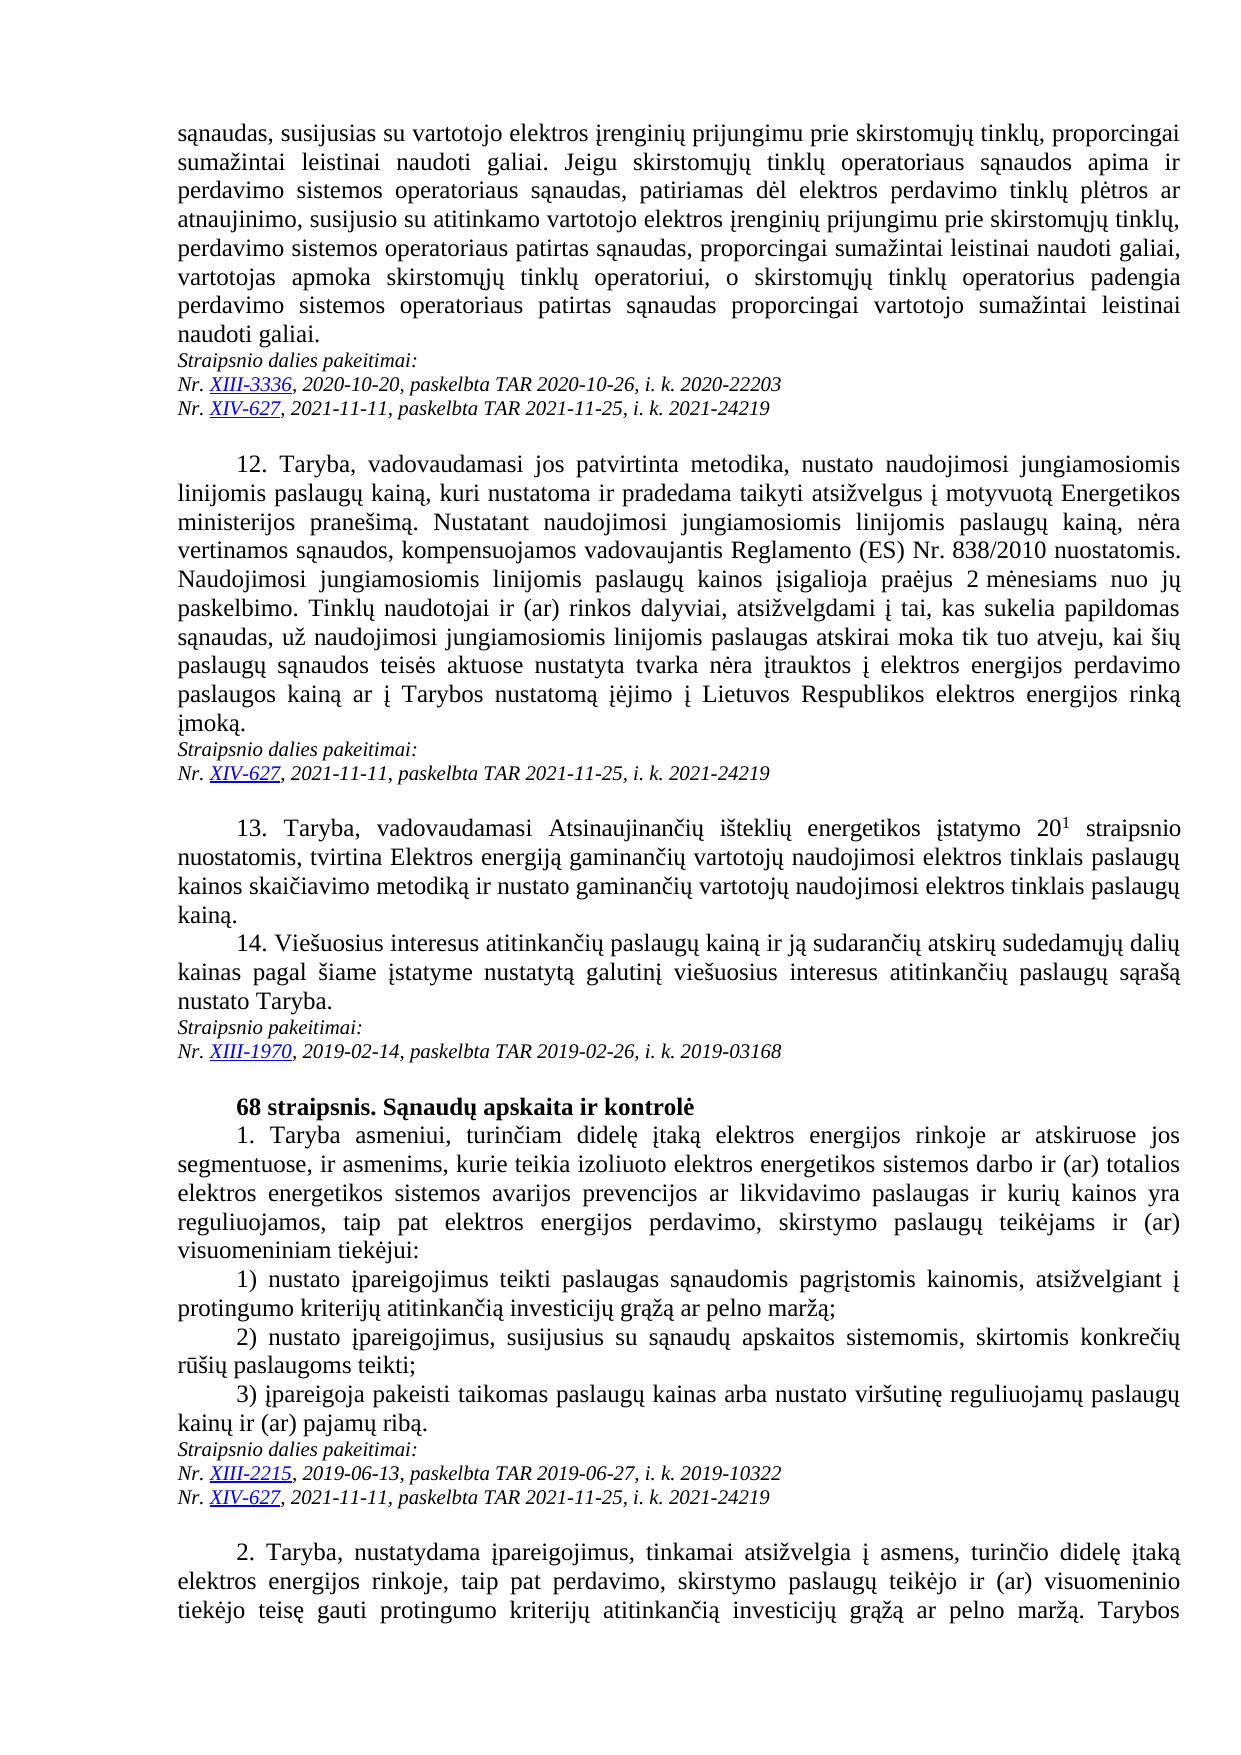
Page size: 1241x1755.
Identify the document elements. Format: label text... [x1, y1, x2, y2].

text 1. Taryba asmeniui, turinčiam didelę įtaką elektros energijos rinkoje ar atskiruose jos segmentuose, ir asmenims, kurie teikia izoliuoto elektros energetikos sistemos darbo ir (ar) totalios elektros energetikos sistemos avarijos prevencijos ar likvidavimo paslaugas ir kurių kainos yra reguliuojamos, taip pat elektros energijos perdavimo, skirstymo paslaugų teikėjams ir (ar) visuomeniniam tiekėjui: [177, 1120, 1181, 1264]
text Nr. XIII-2215, 2019-06-13, paskelbta TAR 2019-06-27, i. k. 2019-10322 [177, 1461, 1181, 1485]
text Straipsnio pakeitimai: [177, 1015, 1181, 1039]
text Nr. XIII-3336, 2020-10-20, paskelbta TAR 2020-10-26, i. k. 2020-22203 [177, 372, 1181, 396]
text Straipsnio dalies pakeitimai: [177, 1437, 1181, 1461]
text Nr. XIV-627, 2021-11-11, paskelbta TAR 2021-11-25, i. k. 2021-24219 [177, 396, 1181, 420]
text Straipsnio dalies pakeitimai: [177, 737, 1181, 761]
text 13. Taryba, vadovaudamasi Atsinaujinančių išteklių energetikos įstatymo 201 straipsnio nuostatomis, tvirtina Elektros energiją gaminančių vartotojų naudojimosi elektros tinklais paslaugų kainos skaičiavimo metodiką ir nustato gaminančių vartotojų naudojimosi elektros tinklais paslaugų kainą. [177, 813, 1181, 928]
text sąnaudas, susijusias su vartotojo elektros įrenginių prijungimu prie skirstomųjų tinklų, proporcingai sumažintai leistinai naudoti galiai. Jeigu skirstomųjų tinklų operatoriaus sąnaudos apima ir perdavimo sistemos operatoriaus sąnaudas, patiriamas dėl elektros perdavimo tinklų plėtros ar atnaujinimo, susijusio su atitinkamo vartotojo elektros įrenginių prijungimu prie skirstomųjų tinklų, perdavimo sistemos operatoriaus patirtas sąnaudas, proporcingai sumažintai leistinai naudoti galiai, vartotojas apmoka skirstomųjų tinklų operatoriui, o skirstomųjų tinklų operatorius padengia perdavimo sistemos operatoriaus patirtas sąnaudas proporcingai vartotojo sumažintai leistinai naudoti galiai. [177, 118, 1181, 348]
text 68 straipsnis. Sąnaudų apskaita ir kontrolė [177, 1092, 1181, 1120]
text Nr. XIII-1970, 2019-02-14, paskelbta TAR 2019-02-26, i. k. 2019-03168 [177, 1039, 1181, 1063]
text 14. Viešuosius interesus atitinkančių paslaugų kainą ir ją sudarančių atskirų sudedamųjų dalių kainas pagal šiame įstatyme nustatytą galutinį viešuosius interesus atitinkančių paslaugų sąrašą nustato Taryba. [177, 928, 1181, 1015]
text 1) nustato įpareigojimus teikti paslaugas sąnaudomis pagrįstomis kainomis, atsižvelgiant į protingumo kriterijų atitinkančią investicijų grąžą ar pelno maržą; [177, 1264, 1181, 1322]
text Nr. XIV-627, 2021-11-11, paskelbta TAR 2021-11-25, i. k. 2021-24219 [177, 1485, 1181, 1509]
text 2) nustato įpareigojimus, susijusius su sąnaudų apskaitos sistemomis, skirtomis konkrečių rūšių paslaugoms teikti; [177, 1322, 1181, 1379]
text 3) įpareigoja pakeisti taikomas paslaugų kainas arba nustato viršutinę reguliuojamų paslaugų kainų ir (ar) pajamų ribą. [177, 1379, 1181, 1437]
text Straipsnio dalies pakeitimai: [177, 348, 1181, 372]
text 12. Taryba, vadovaudamasi jos patvirtinta metodika, nustato naudojimosi jungiamosiomis linijomis paslaugų kainą, kuri nustatoma ir pradedama taikyti atsižvelgus į motyvuotą Energetikos ministerijos pranešimą. Nustatant naudojimosi jungiamosiomis linijomis paslaugų kainą, nėra vertinamos sąnaudos, kompensuojamos vadovaujantis Reglamento (ES) Nr. 838/2010 nuostatomis. Naudojimosi jungiamosiomis linijomis paslaugų kainos įsigalioja praėjus 2 mėnesiams nuo jų paskelbimo. Tinklų naudotojai ir (ar) rinkos dalyviai, atsižvelgdami į tai, kas sukelia papildomas sąnaudas, už naudojimosi jungiamosiomis linijomis paslaugas atskirai moka tik tuo atveju, kai šių paslaugų sąnaudos teisės aktuose nustatyta tvarka nėra įtrauktos į elektros energijos perdavimo paslaugos kainą ar į Tarybos nustatomą įėjimo į Lietuvos Respublikos elektros energijos rinką įmoką. [177, 449, 1181, 737]
text 2. Taryba, nustatydama įpareigojimus, tinkamai atsižvelgia į asmens, turinčio didelę įtaką elektros energijos rinkoje, taip pat perdavimo, skirstymo paslaugų teikėjo ir (ar) visuomeninio tiekėjo teisę gauti protingumo kriterijų atitinkančią investicijų grąžą ar pelno maržą. Tarybos [177, 1537, 1181, 1624]
text Nr. XIV-627, 2021-11-11, paskelbta TAR 2021-11-25, i. k. 2021-24219 [177, 761, 1181, 785]
